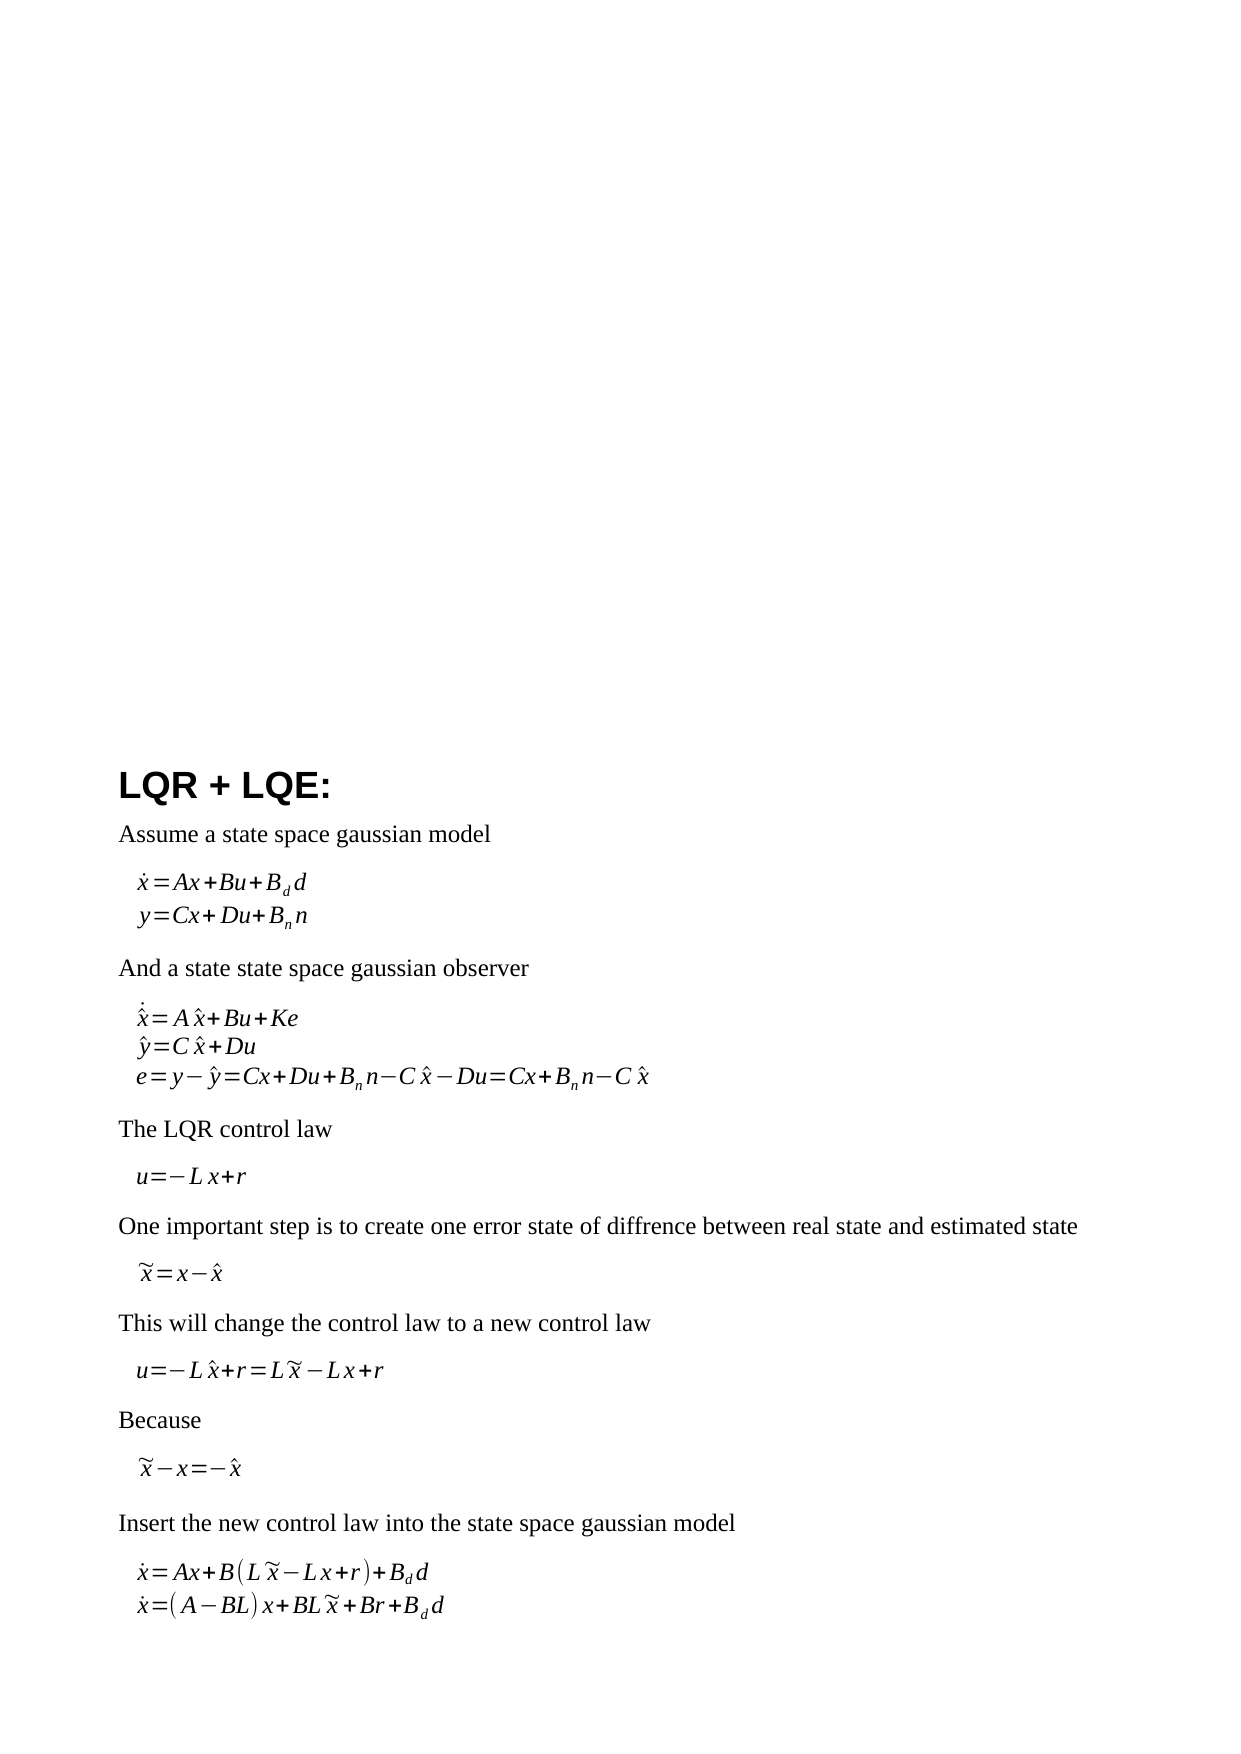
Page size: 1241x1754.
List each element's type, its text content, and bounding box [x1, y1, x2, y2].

text And a state state space gaussian observer [118, 953, 1122, 981]
text Because [118, 1405, 1122, 1434]
subtitle LQR + LQE: [118, 763, 1122, 807]
text One important step is to create one error state of diffrence between real state and estimated state [118, 1211, 1122, 1240]
text Insert the new control law into the state space gaussian model [118, 1508, 1122, 1536]
text This will change the control law to a new control law [118, 1308, 1122, 1337]
text The LQR control law [118, 1114, 1122, 1143]
text Assume a state space gaussian model [118, 819, 1122, 848]
